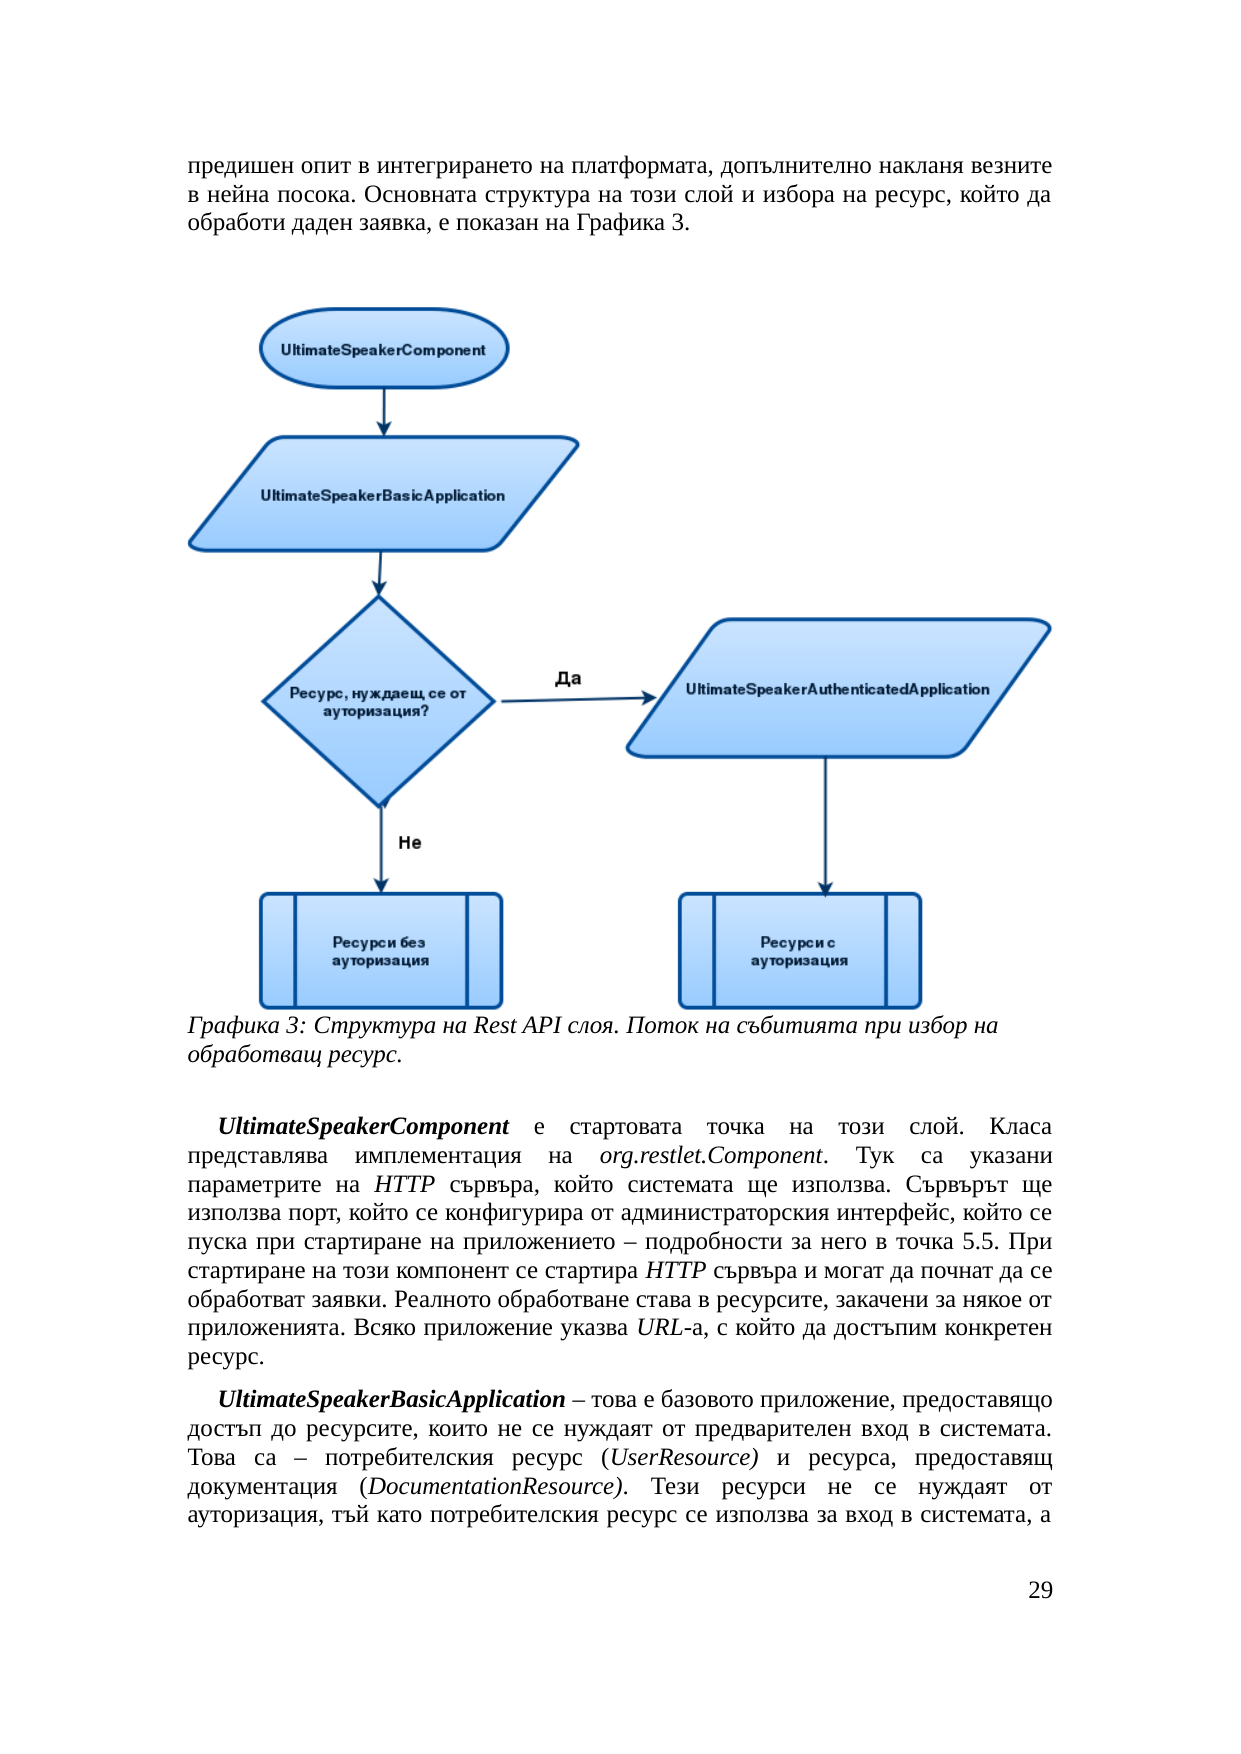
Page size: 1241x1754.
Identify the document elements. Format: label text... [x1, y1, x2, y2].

picture [187, 306, 1053, 1011]
text UltimateSpeakerBasicApplication – това е базовото приложение, предоставящо достъп до ресурсите, които не се нуждаят от предварителен вход в системата. Това са – потребителския ресурс (UserResource) и ресурса, предоставящ документация (DocumentationResource). Тези ресурси не се нуждаят от ауторизация, тъй като потребителския ресурс се използва за вход в системата, а [187, 1384, 1053, 1528]
text Графика 3: Структура на Rest API слоя. Поток на събитията при избор на обработващ ресурс. [187, 1011, 1053, 1068]
text предишен опит в интегрирането на платформата, допълнително накланя везните в нейна посока. Основната структура на този слой и избора на ресурс, който да обработи даден заявка, е показан на Графика 3. [187, 150, 1053, 236]
text UltimateSpeakerComponent е стартовата точка на този слой. Класа представлява имплементация на org.restlet.Component. Тук са указани параметрите на HTTP сървъра, който системата ще използва. Сървърът ще използва порт, който се конфигурира от администраторския интерфейс, който се пуска при стартиране на приложението – подробности за него в точка 5.5. При стартиране на този компонент се стартира HTTP сървъра и могат да почнат да се обработват заявки. Реалното обработване става в ресурсите, закачени за някое от приложенията. Всяко приложение указва URL-а, с който да достъпим конкретен ресурс. [187, 1111, 1053, 1370]
